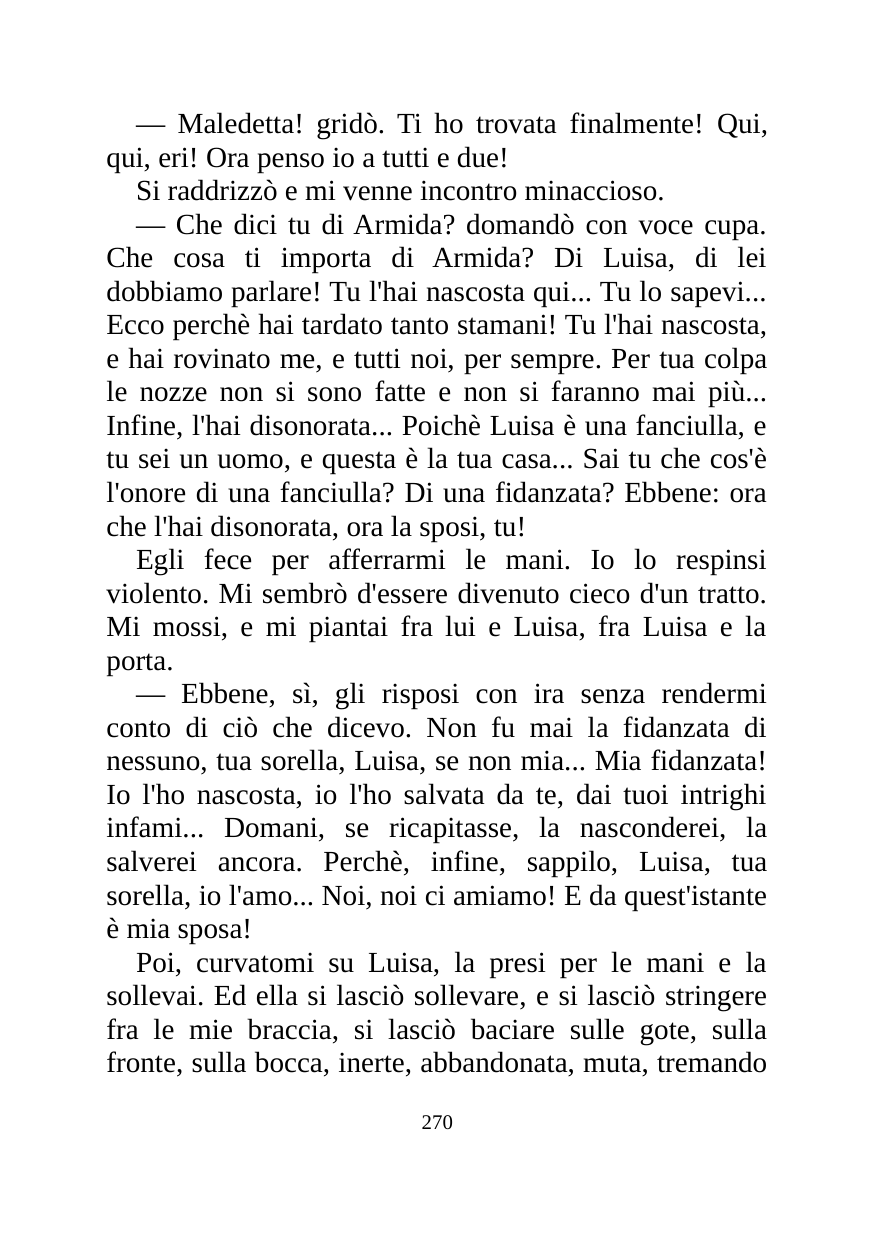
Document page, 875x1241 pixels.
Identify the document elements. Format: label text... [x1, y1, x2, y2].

text Si raddrizzò e mi venne incontro minaccioso. [106, 173, 768, 207]
text Poi, curvatomi su Luisa, la presi per le mani e la sollevai. Ed ella si lasciò sollevare, e si lasciò stringere fra le mie braccia, si lasciò baciare sulle gote, sulla fronte, sulla bocca, inerte, abbandonata, muta, tremando [106, 945, 768, 1079]
text — Ebbene, sì, gli risposi con ira senza rendermi conto di ciò che dicevo. Non fu mai la fidanzata di nessuno, tua sorella, Luisa, se non mia... Mia fidanzata! Io l'ho nascosta, io l'ho salvata da te, dai tuoi intrighi infami... Domani, se ricapitasse, la nasconderei, la salverei ancora. Perchè, infine, sappilo, Luisa, tua sorella, io l'amo... Noi, noi ci amiamo! E da quest'istante è mia sposa! [106, 676, 768, 945]
text — Che dici tu di Armida? domandò con voce cupa. Che cosa ti importa di Armida? Di Luisa, di lei dobbiamo parlare! Tu l'hai nascosta qui... Tu lo sapevi... Ecco perchè hai tardato tanto stamani! Tu l'hai nascosta, e hai rovinato me, e tutti noi, per sempre. Per tua colpa le nozze non si sono fatte e non si faranno mai più... Infine, l'hai disonorata... Poichè Luisa è una fanciulla, e tu sei un uomo, e questa è la tua casa... Sai tu che cos'è l'onore di una fanciulla? Di una fidanzata? Ebbene: ora che l'hai disonorata, ora la sposi, tu! [106, 207, 768, 542]
text Egli fece per afferrarmi le mani. Io lo respinsi violento. Mi sembrò d'essere divenuto cieco d'un tratto. Mi mossi, e mi piantai fra lui e Luisa, fra Luisa e la porta. [106, 542, 768, 676]
text — Maledetta! gridò. Ti ho trovata finalmente! Qui, qui, eri! Ora penso io a tutti e due! [106, 106, 768, 173]
